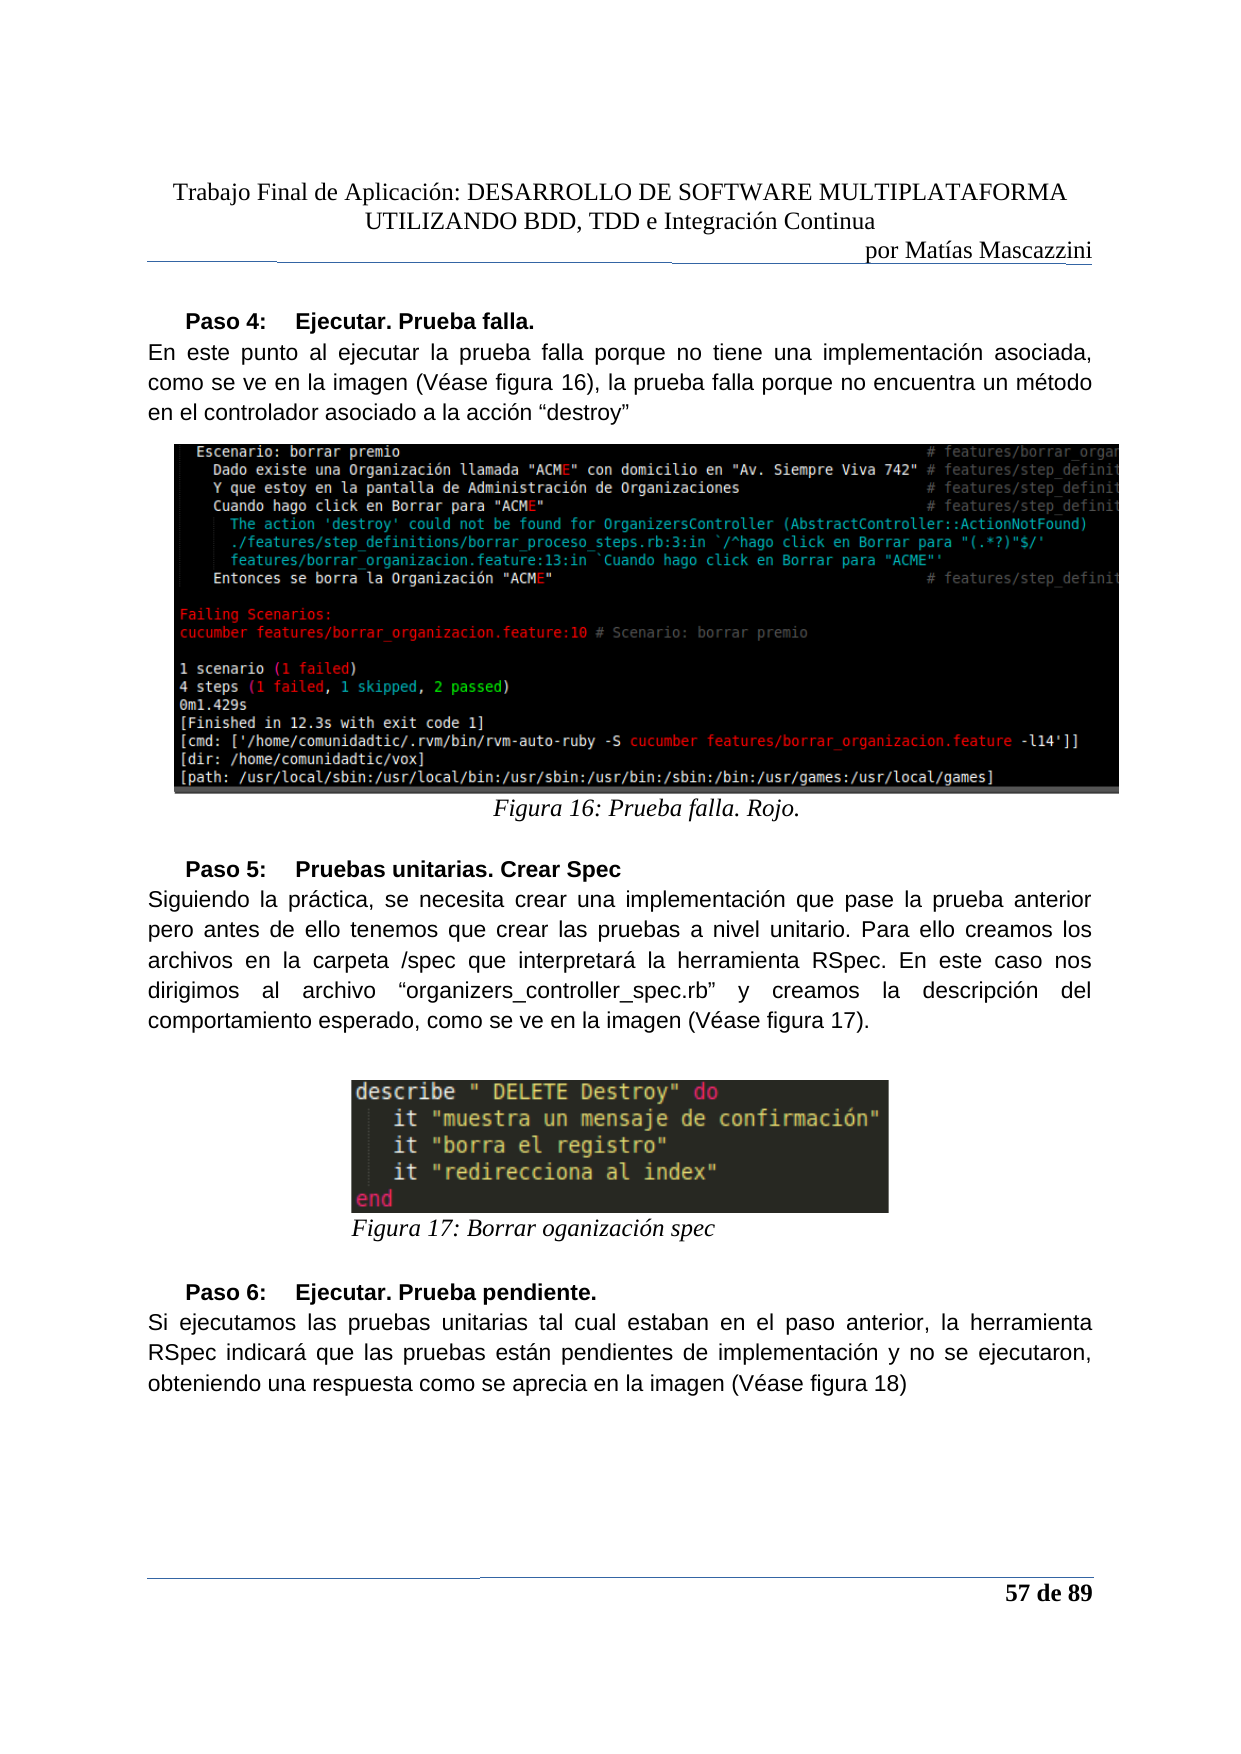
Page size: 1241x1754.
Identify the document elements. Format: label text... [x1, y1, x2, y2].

text Figura 17: Borrar oganización spec [351, 1213, 889, 1241]
text [174, 432, 1119, 444]
text Figura 16: Prueba falla. Rojo. [174, 794, 1119, 822]
list Pruebas unitarias. Crear Spec [185, 856, 1093, 882]
list Ejecutar. Prueba pendiente. [185, 1279, 1093, 1305]
text En este punto al ejecutar la prueba falla porque no tiene una implementación asociada, como se ve en la imagen (Véase figura 16), la prueba falla porque no encuentra un método en el controlador asociado a la acción “destroy” [148, 338, 1093, 425]
picture [351, 1080, 889, 1213]
text Siguiendo la práctica, se necesita crear una implementación que pase la prueba anterior pero antes de ello tenemos que crear las pruebas a nivel unitario. Para ello creamos los archivos en la carpeta /spec que interpretará la herramienta RSpec. En este caso nos dirigimos al archivo “organizers_controller_spec.rb” y creamos la descripción del comportamiento esperado, como se ve en la imagen (Véase figura 17). [148, 886, 1093, 1033]
text Si ejecutamos las pruebas unitarias tal cual estaban en el paso anterior, la herramienta RSpec indicará que las pruebas están pendientes de implementación y no se ejecutaron, obteniendo una respuesta como se aprecia en la imagen (Véase figura 18) [148, 1309, 1093, 1396]
picture [174, 444, 1119, 794]
list Ejecutar. Prueba falla. [185, 308, 1093, 335]
